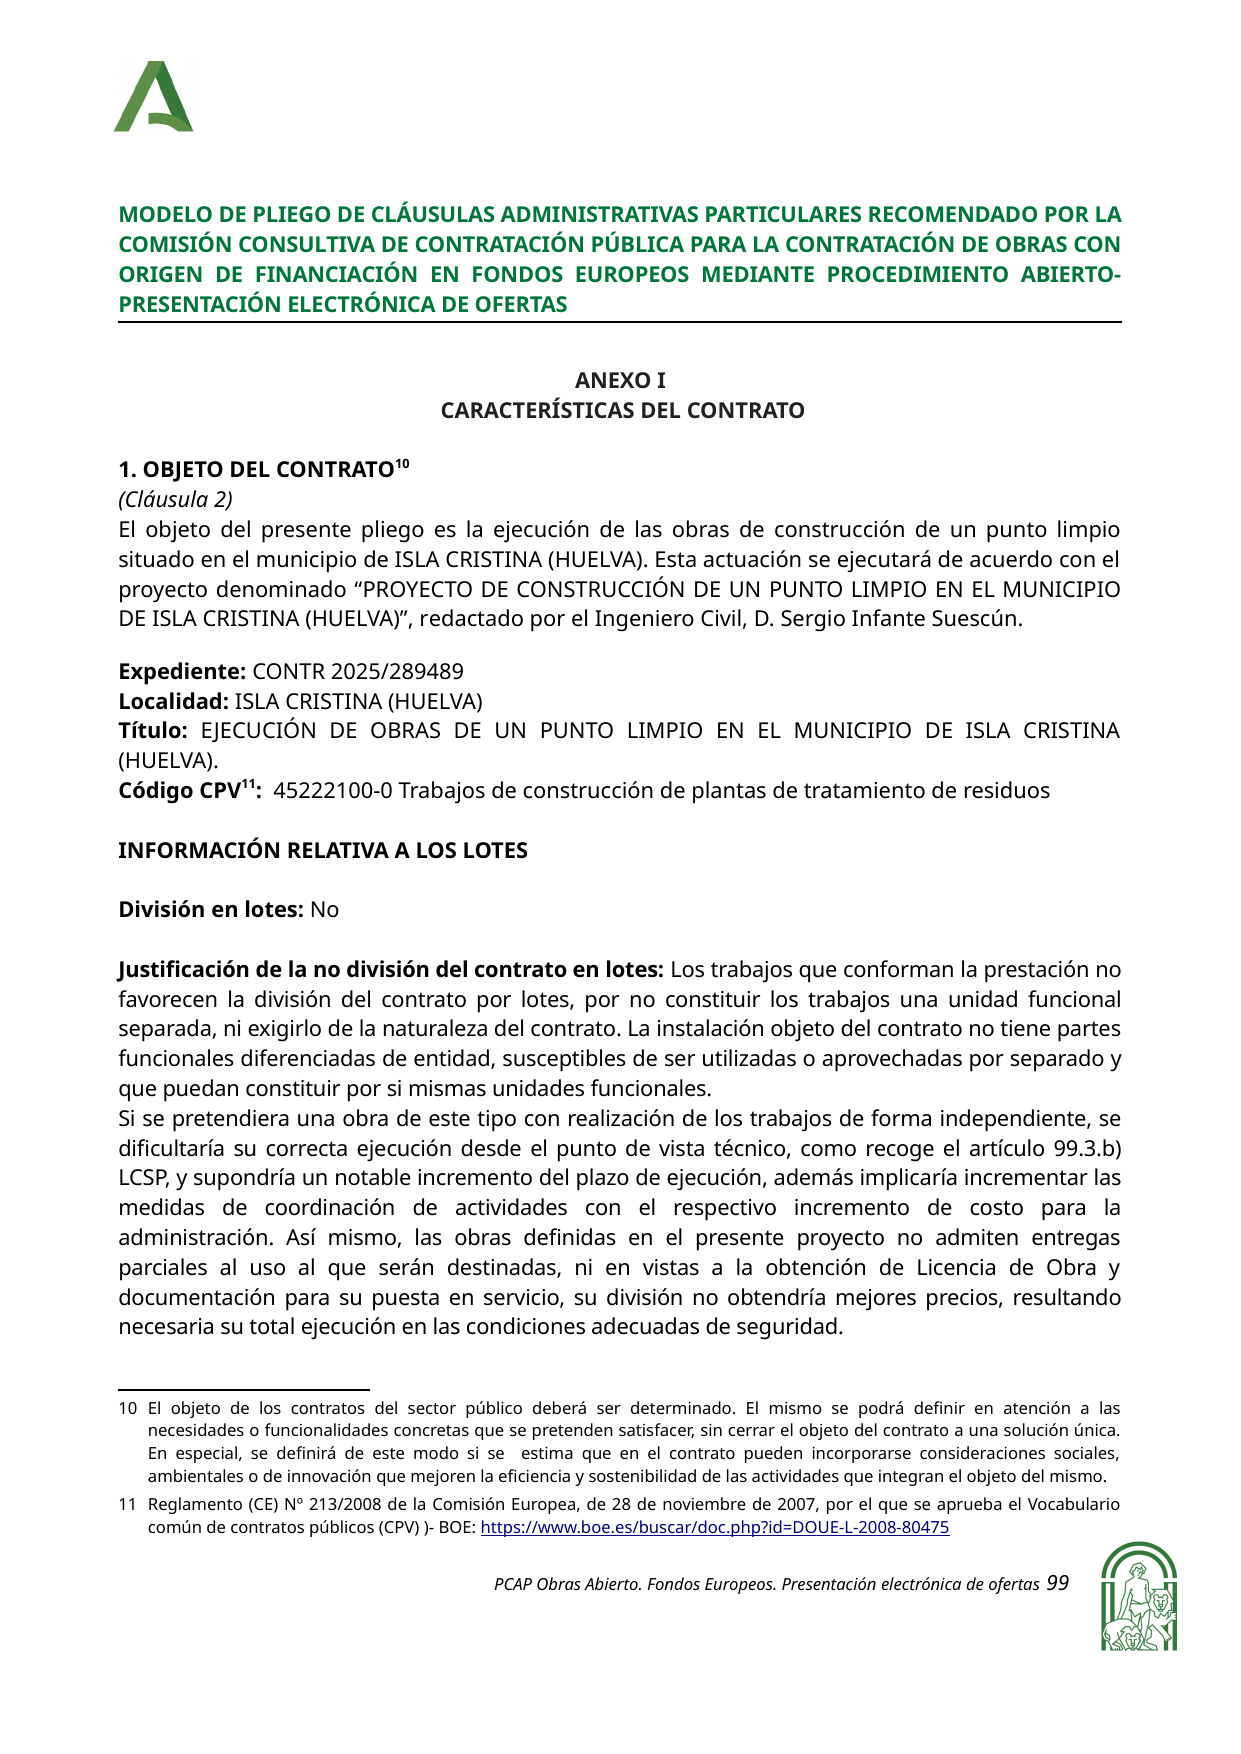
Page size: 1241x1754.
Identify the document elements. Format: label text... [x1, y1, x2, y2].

picture [1100, 1540, 1178, 1652]
picture [109, 56, 198, 136]
text El objeto de los contratos del sector público deberá ser determinado. El mismo se podrá definir en atención a las necesidades o funcionalidades concretas que se pretenden satisfacer, sin cerrar el objeto del contrato a una solución única. En especial, se definirá de este modo si se estima que en el contrato pueden incorporarse consideraciones sociales, ambientales o de innovación que mejoren la eficiencia y sostenibilidad de las actividades que integran el objeto del mismo. [118, 1396, 1122, 1487]
text INFORMACIÓN RELATIVA A LOS LOTES [118, 835, 1122, 864]
text Código CPV: 45222100-0 Trabajos de construcción de plantas de tratamiento de residuos [118, 775, 1122, 805]
text 1. OBJETO DEL CONTRATO [118, 454, 1122, 484]
text Si se pretendiera una obra de este tipo con realización de los trabajos de forma independiente, se dificultaría su correcta ejecución desde el punto de vista técnico, como recoge el artículo 99.3.b) LCSP, y supondría un notable incremento del plazo de ejecución, además implicaría incrementar las medidas de coordinación de actividades con el respectivo incremento de costo para la administración. Así mismo, las obras definidas en el presente proyecto no admiten entregas parciales al uso al que serán destinadas, ni en vistas a la obtención de Licencia de Obra y documentación para su puesta en servicio, su división no obtendría mejores precios, resultando necesaria su total ejecución en las condiciones adecuadas de seguridad. [118, 1103, 1122, 1341]
text Expediente: CONTR 2025/289489 [118, 656, 1122, 686]
text El objeto del presente pliego es la ejecución de las obras de construcción de un punto limpio situado en el municipio de ISLA CRISTINA (HUELVA). Esta actuación se ejecutará de acuerdo con el proyecto denominado “PROYECTO DE CONSTRUCCIÓN DE UN PUNTO LIMPIO EN EL MUNICIPIO DE ISLA CRISTINA (HUELVA)”, redactado por el Ingeniero Civil, D. Sergio Infante Suescún. [118, 514, 1122, 633]
text Localidad: ISLA CRISTINA (HUELVA) [118, 686, 1122, 716]
text División en lotes: No [118, 894, 1122, 924]
text (Cláusula 2) [118, 484, 1122, 514]
text ANEXO I [118, 365, 1122, 395]
text Título: EJECUCIÓN DE OBRAS DE UN PUNTO LIMPIO EN EL MUNICIPIO DE ISLA CRISTINA (HUELVA). [118, 716, 1122, 775]
text MODELO DE PLIEGO DE CLÁUSULAS ADMINISTRATIVAS PARTICULARES RECOMENDADO POR LA COMISIÓN CONSULTIVA DE CONTRATACIÓN PÚBLICA PARA LA CONTRATACIÓN DE OBRAS CON ORIGEN DE FINANCIACIÓN EN FONDOS EUROPEOS MEDIANTE PROCEDIMIENTO ABIERTO- PRESENTACIÓN ELECTRÓNICA DE OFERTAS [118, 199, 1122, 321]
text Reglamento (CE) Nº 213/2008 de la Comisión Europea, de 28 de noviembre de 2007, por el que se aprueba el Vocabulario común de contratos públicos (CPV) )- BOE: https://www.boe.es/buscar/doc.php?id=DOUE-L-2008-80475 [118, 1493, 1122, 1538]
text Justificación de la no división del contrato en lotes: Los trabajos que conforman la prestación no favorecen la división del contrato por lotes, por no constituir los trabajos una unidad funcional separada, ni exigirlo de la naturaleza del contrato. La instalación objeto del contrato no tiene partes funcionales diferenciadas de entidad, susceptibles de ser utilizadas o aprovechadas por separado y que puedan constituir por si mismas unidades funcionales. [118, 954, 1122, 1103]
text CARACTERÍSTICAS DEL CONTRATO [118, 395, 1122, 425]
